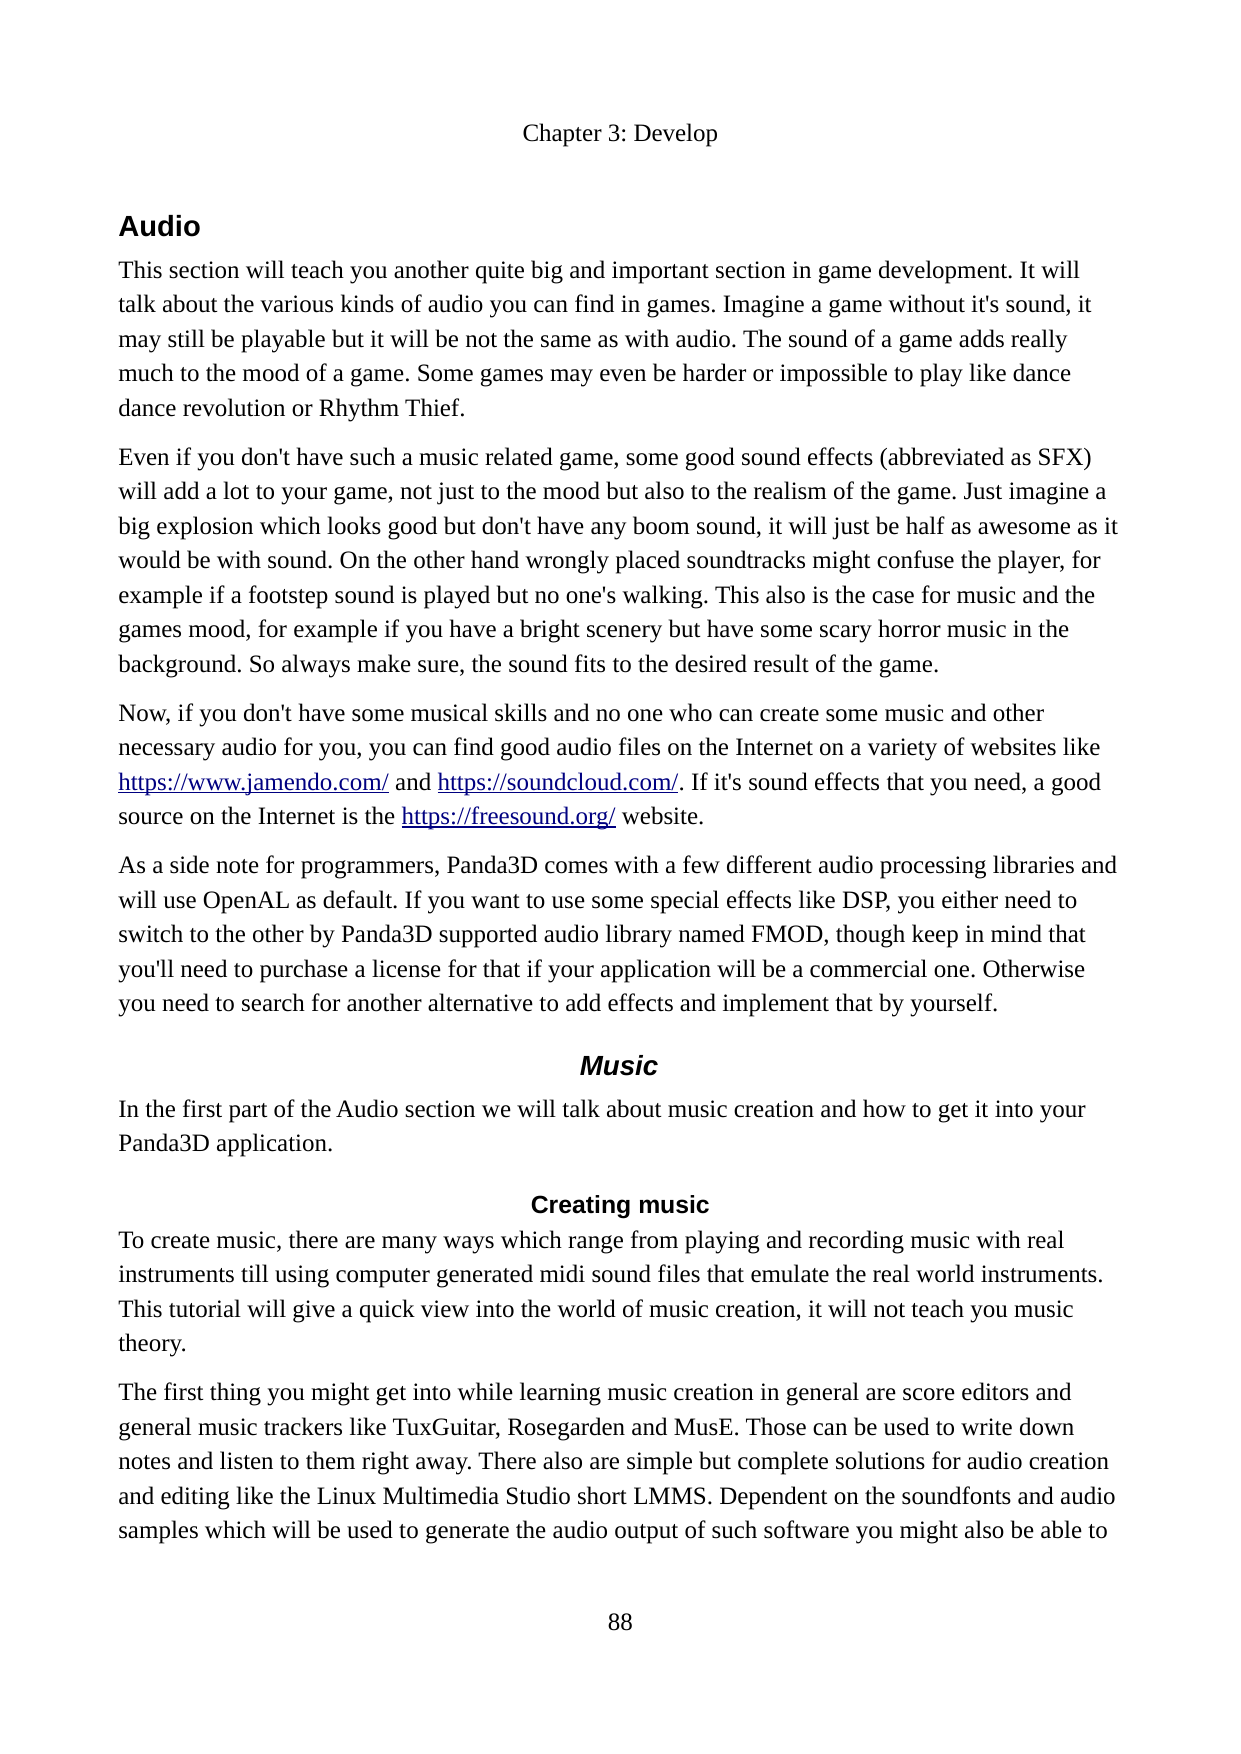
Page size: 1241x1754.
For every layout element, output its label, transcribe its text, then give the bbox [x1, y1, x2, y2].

text The first thing you might get into while learning music creation in general are score editors and general music trackers like TuxGuitar, Rosegarden and MusE. Those can be used to write down notes and listen to them right away. There also are simple but complete solutions for audio creation and editing like the Linux Multimedia Studio short LMMS. Dependent on the soundfonts and audio samples which will be used to generate the audio output of such software you might also be able to [118, 1377, 1122, 1544]
text Now, if you don't have some musical skills and no one who can create some music and other necessary audio for you, you can find good audio files on the Internet on a variety of websites like https://www.jamendo.com/ and https://soundcloud.com/. If it's sound effects that you need, a good source on the Internet is the https://freesound.org/ website. [118, 698, 1122, 830]
subtitle Audio [118, 209, 1122, 242]
subtitle Music [118, 1050, 1122, 1082]
text As a side note for programmers, Panda3D comes with a few different audio processing libraries and will use OpenAL as default. If you want to use some special effects like DSP, you either need to switch to the other by Panda3D supported audio library named FMOD, though keep in mind that you'll need to purchase a license for that if your application will be a commercial one. Otherwise you need to search for another alternative to add effects and implement that by yourself. [118, 850, 1122, 1017]
text In the first part of the Audio section we will talk about music creation and how to get it into your Panda3D application. [118, 1094, 1122, 1157]
text This section will teach you another quite big and important section in game development. It will talk about the various kinds of audio you can find in games. Imagine a game without it's sound, it may still be playable but it will be not the same as with audio. The sound of a game adds really much to the mood of a game. Some games may even be harder or impossible to play like dance dance revolution or Rhythm Thief. [118, 255, 1122, 421]
subtitle Creating music [118, 1190, 1122, 1219]
text Even if you don't have such a music related game, some good sound effects (abbreviated as SFX) will add a lot to your game, not just to the mood but also to the realism of the game. Just imagine a big explosion which looks good but don't have any boom sound, it will just be half as awesome as it would be with sound. On the other hand wrongly placed soundtracks might confuse the player, for example if a footstep sound is played but no one's walking. This also is the case for music and the games mood, for example if you have a bright scenery but have some scary horror music in the background. So always make sure, the sound fits to the desired result of the game. [118, 442, 1122, 677]
text To create music, there are many ways which range from playing and recording music with real instruments till using computer generated midi sound files that emulate the real world instruments. This tutorial will give a quick view into the world of music creation, it will not teach you music theory. [118, 1225, 1122, 1357]
